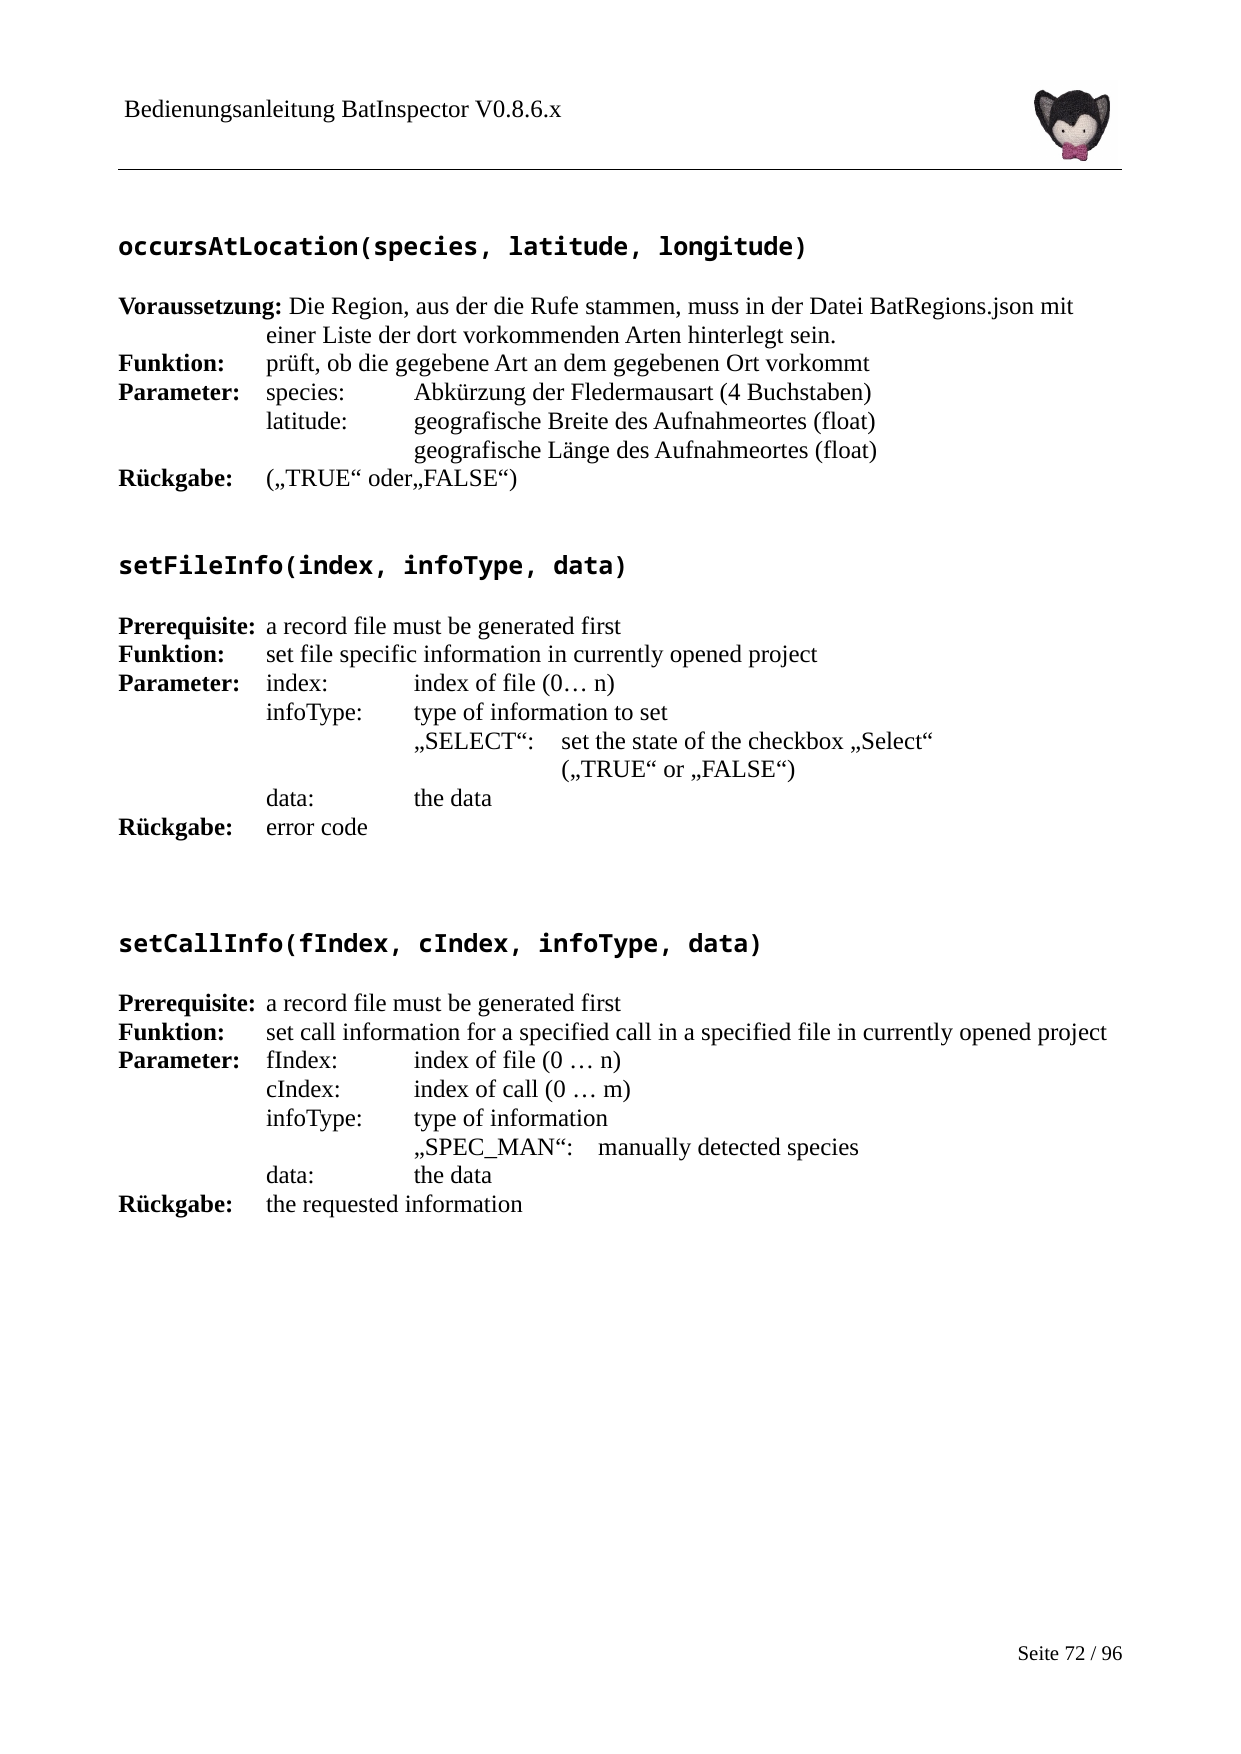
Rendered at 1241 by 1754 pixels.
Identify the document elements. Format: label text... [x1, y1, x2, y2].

text Funktion: prüft, ob die gegebene Art an dem gegebenen Ort vorkommt [118, 348, 1122, 377]
text Voraussetzung: Die Region, aus der die Rufe stammen, muss in der Datei BatRegions.json mit einer Liste der dort vorkommenden Arten hinterlegt sein. [118, 291, 1122, 348]
text Parameter: index: index of file (0… n) infoType: type of information to set „SELECT“: set the state of the checkbox „Select“ („TRUE“ or „FALSE“) [118, 668, 1122, 783]
text Prerequisite: a record file must be generated first [118, 611, 1122, 639]
text occursAtLocation(species, latitude, longitude) [118, 228, 1122, 262]
picture [1030, 80, 1119, 169]
text Funktion: set call information for a specified call in a specified file in currently opened project [118, 1017, 1122, 1046]
text setFileInfo(index, infoType, data) [118, 548, 1122, 582]
text Parameter: fIndex: index of file (0 … n) cIndex: index of call (0 … m) infoType: type of information „SPEC_MAN“: manually detected species data: the data [118, 1046, 1122, 1189]
text Rückgabe: the requested information [118, 1189, 1122, 1218]
text data: the data [118, 783, 1122, 812]
text Rückgabe: („TRUE“ oder„FALSE“) [118, 463, 1122, 492]
text Funktion: set file specific information in currently opened project [118, 639, 1122, 668]
text Prerequisite: a record file must be generated first [118, 988, 1122, 1017]
text Parameter: species: Abkürzung der Fledermausart (4 Buchstaben) latitude: geografische Breite des Aufnahmeortes (float) geografische Länge des Aufnahmeortes (float) [118, 377, 1122, 463]
text Rückgabe: error code [118, 812, 1122, 841]
text setCallInfo(fIndex, cIndex, infoType, data) [118, 925, 1122, 959]
